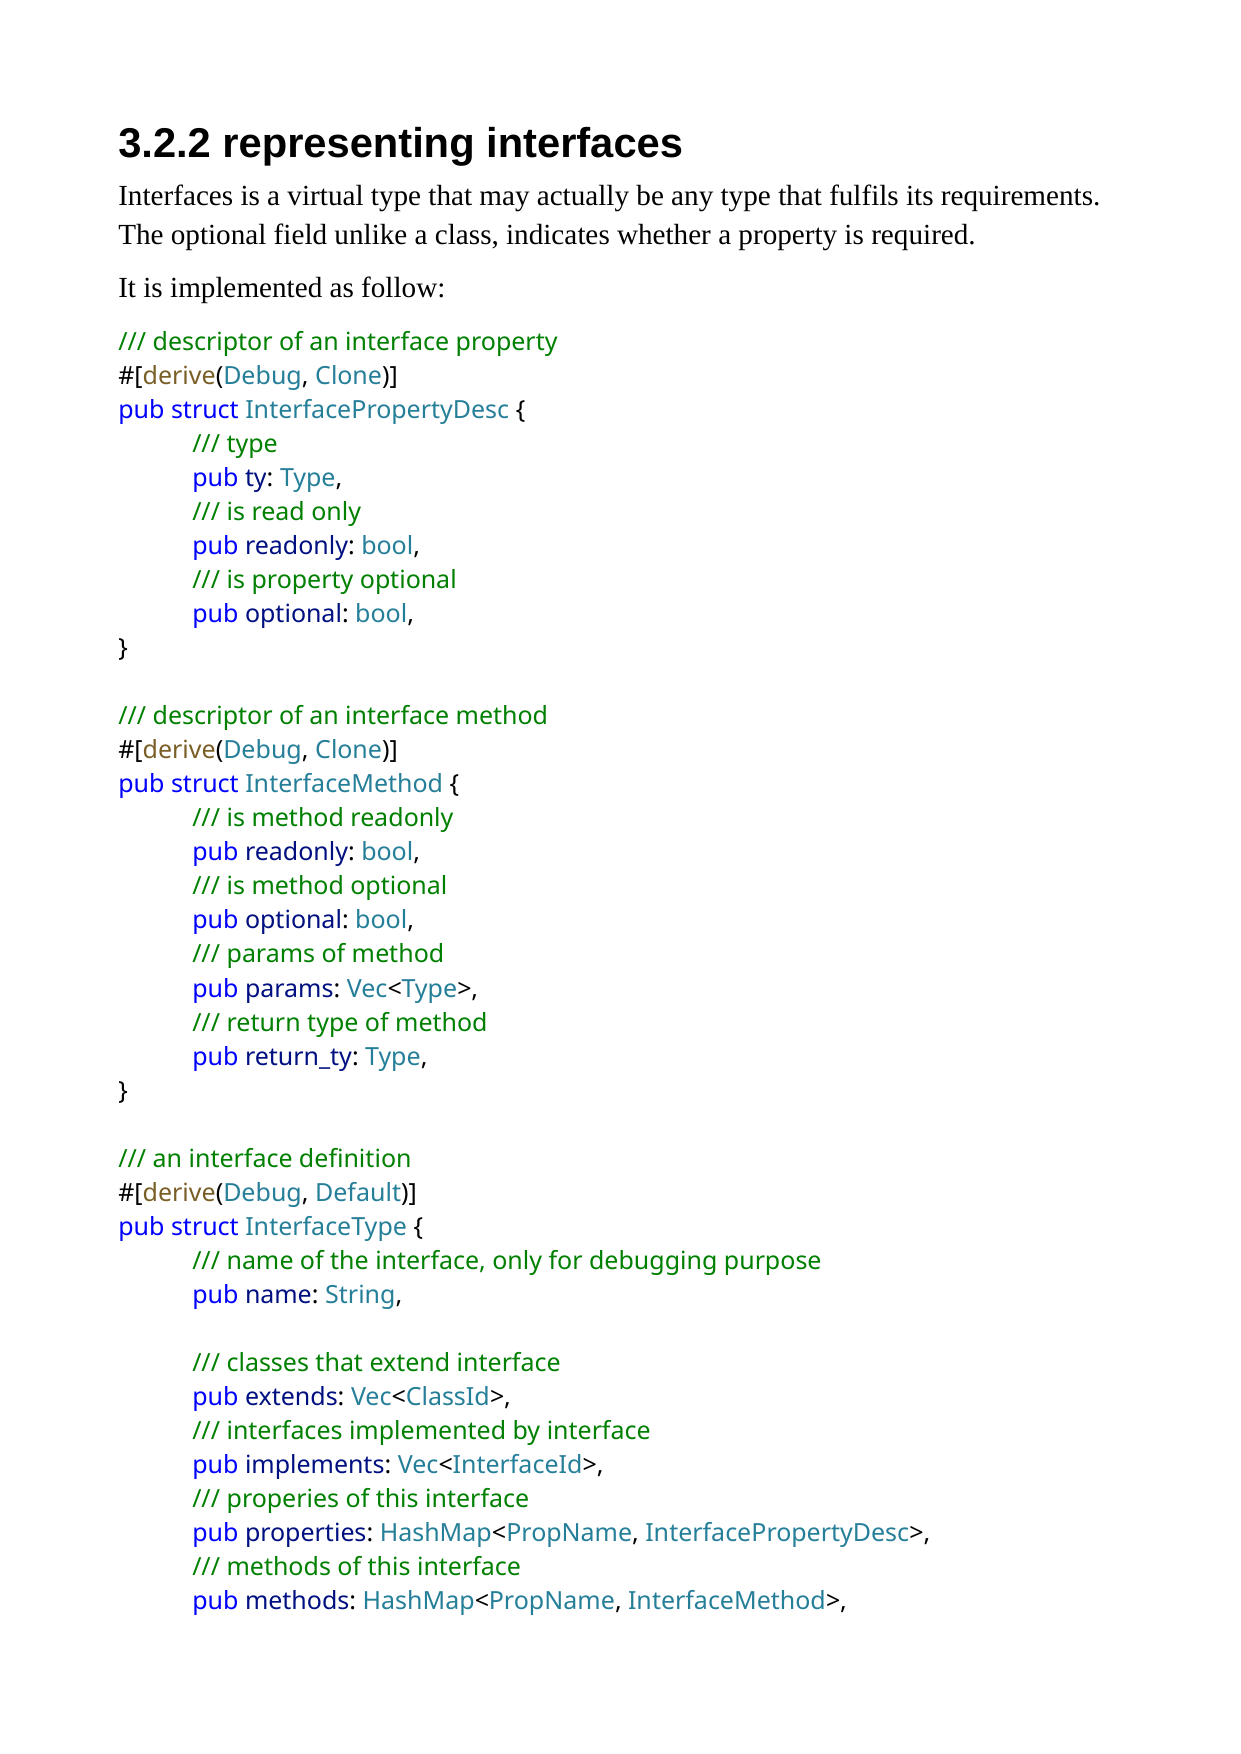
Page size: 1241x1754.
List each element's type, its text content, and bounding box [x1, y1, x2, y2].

text pub optional: bool, [118, 902, 1122, 936]
text } [118, 1072, 1122, 1106]
text /// return type of method [118, 1004, 1122, 1038]
text #[derive(Debug, Clone)] [118, 357, 1122, 391]
text Interfaces is a virtual type that may actually be any type that fulfils its requirements. The optional field unlike a class, indicates whether a property is required. [118, 178, 1122, 251]
text /// descriptor of an interface property [118, 323, 1122, 357]
text /// descriptor of an interface method [118, 698, 1122, 732]
text pub name: String, [118, 1276, 1122, 1311]
text /// is property optional [118, 562, 1122, 596]
text pub properties: HashMap<PropName, InterfacePropertyDesc>, [118, 1514, 1122, 1549]
text pub methods: HashMap<PropName, InterfaceMethod>, [118, 1583, 1122, 1617]
text /// classes that extend interface [118, 1344, 1122, 1378]
text /// name of the interface, only for debugging purpose [118, 1242, 1122, 1276]
text pub readonly: bool, [118, 834, 1122, 868]
text It is implemented as follow: [118, 270, 1122, 304]
text /// properies of this interface [118, 1481, 1122, 1514]
text pub struct InterfaceMethod { [118, 766, 1122, 800]
text /// params of method [118, 936, 1122, 970]
text pub implements: Vec<InterfaceId>, [118, 1446, 1122, 1481]
text pub readonly: bool, [118, 528, 1122, 562]
text /// type [118, 426, 1122, 459]
text pub struct InterfacePropertyDesc { [118, 391, 1122, 426]
text pub struct InterfaceType { [118, 1208, 1122, 1242]
text /// is method readonly [118, 800, 1122, 834]
text } [118, 630, 1122, 664]
subtitle 3.2.2 representing interfaces [118, 118, 1122, 166]
text #[derive(Debug, Clone)] [118, 732, 1122, 766]
text #[derive(Debug, Default)] [118, 1174, 1122, 1208]
text /// an interface definition [118, 1140, 1122, 1174]
text pub params: Vec<Type>, [118, 970, 1122, 1004]
text /// is read only [118, 494, 1122, 528]
text /// methods of this interface [118, 1549, 1122, 1583]
text /// interfaces implemented by interface [118, 1412, 1122, 1446]
text pub ty: Type, [118, 459, 1122, 494]
text pub optional: bool, [118, 596, 1122, 630]
text pub return_ty: Type, [118, 1038, 1122, 1072]
text /// is method optional [118, 868, 1122, 902]
text pub extends: Vec<ClassId>, [118, 1378, 1122, 1412]
